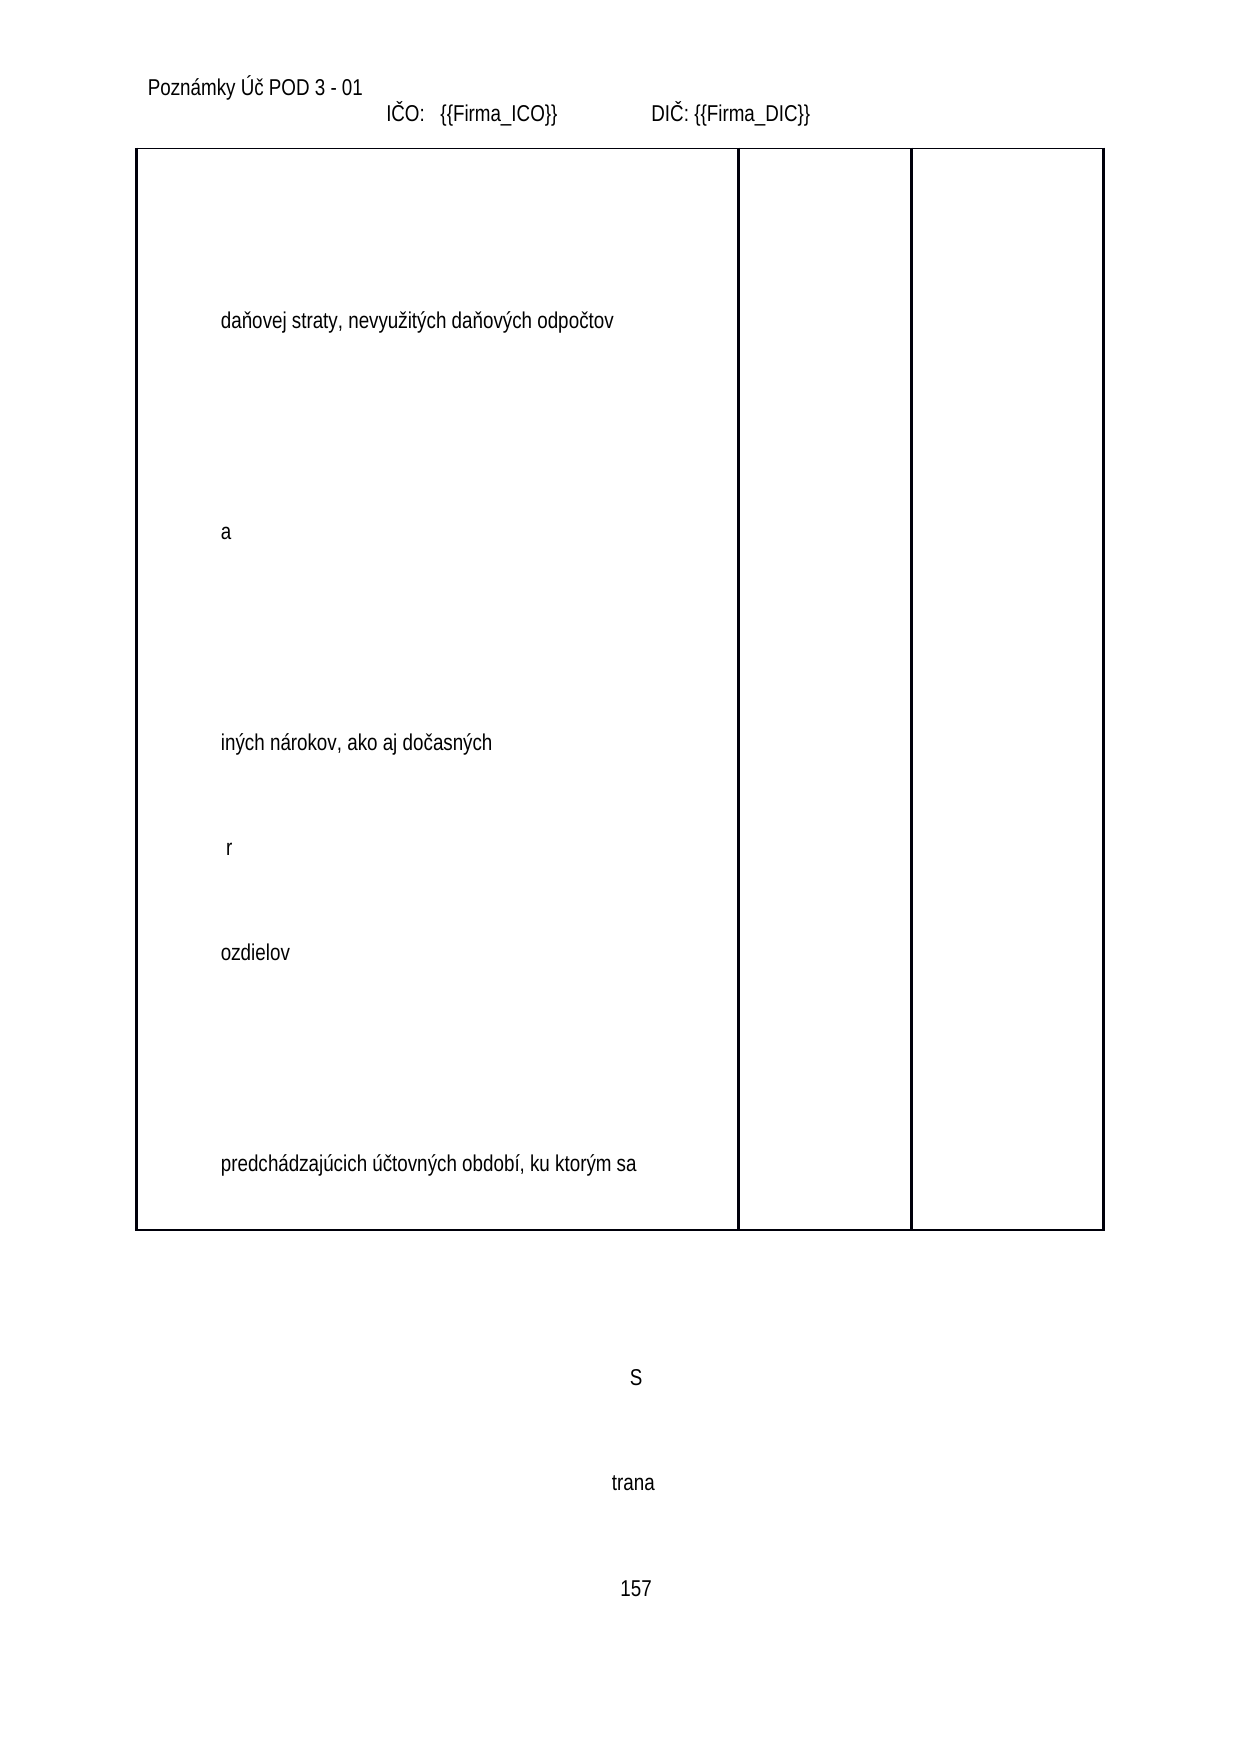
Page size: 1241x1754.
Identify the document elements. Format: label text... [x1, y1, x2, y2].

table_cell [740, 149, 910, 1229]
table_cell daňovej straty, nevyužitých daňových odpočtov a iných nárokov, ako aj dočasných r ozdielov predchádzajúcich účtovných období, ku ktorým sa [138, 149, 737, 1229]
table_cell [913, 149, 1102, 1229]
